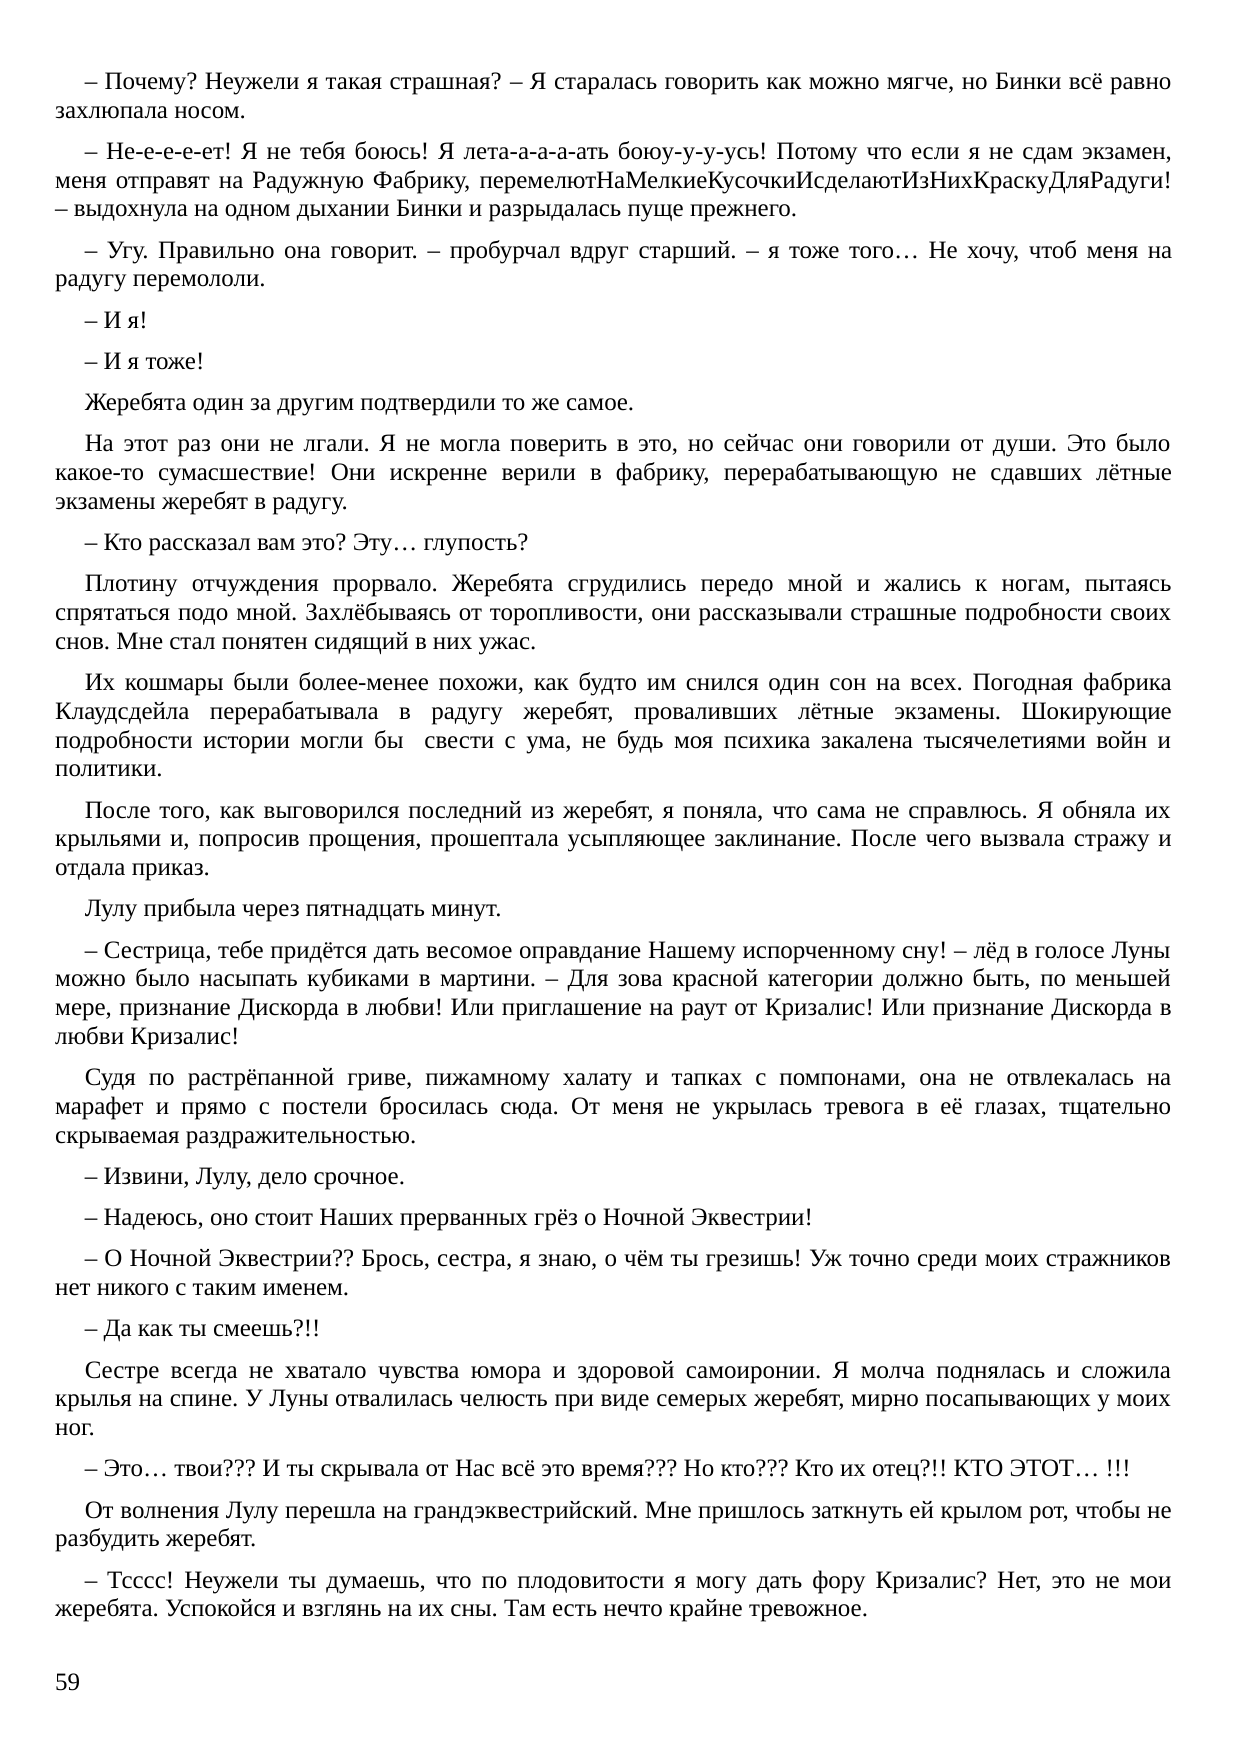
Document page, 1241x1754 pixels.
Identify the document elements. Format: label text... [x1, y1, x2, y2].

text – И я! [55, 305, 1173, 333]
text – Надеюсь, оно стоит Наших прерванных грёз о Ночной Эквестрии! [55, 1202, 1173, 1231]
text – Почему? Неужели я такая страшная? – Я старалась говорить как можно мягче, но Бинки всё равно захлюпала носом. [55, 66, 1173, 123]
text – Не-е-е-е-ет! Я не тебя боюсь! Я лета-а-а-а-ать боюу-у-у-усь! Потому что если я не сдам экзамен, меня отправят на Радужную Фабрику, перемелютНаМелкиеКусочкиИсделаютИзНихКраскуДляРадуги! – выдохнула на одном дыхании Бинки и разрыдалась пуще прежнего. [55, 136, 1173, 222]
text – Угу. Правильно она говорит. – пробурчал вдруг старший. – я тоже того… Не хочу, чтоб меня на радугу перемололи. [55, 235, 1173, 292]
text – Извини, Лулу, дело срочное. [55, 1161, 1173, 1190]
text – Тсссс! Неужели ты думаешь, что по плодовитости я могу дать фору Кризалис? Нет, это не мои жеребята. Успокойся и взглянь на их сны. Там есть нечто крайне тревожное. [55, 1565, 1173, 1622]
text Их кошмары были более-менее похожи, как будто им снился один сон на всех. Погодная фабрика Клаудсдейла перерабатывала в радугу жеребят, проваливших лётные экзамены. Шокирующие подробности истории могли бы свести с ума, не будь моя психика закалена тысячелетиями войн и политики. [55, 667, 1173, 782]
text – Да как ты смеешь?!! [55, 1313, 1173, 1342]
text Жеребята один за другим подтвердили то же самое. [55, 387, 1173, 416]
text Плотину отчуждения прорвало. Жеребята сгрудились передо мной и жались к ногам, пытаясь спрятаться подо мной. Захлёбываясь от торопливости, они рассказывали страшные подробности своих снов. Мне стал понятен сидящий в них ужас. [55, 568, 1173, 655]
text Сестре всегда не хватало чувства юмора и здоровой самоиронии. Я молча поднялась и сложила крылья на спине. У Луны отвалилась челюсть при виде семерых жеребят, мирно посапывающих у моих ног. [55, 1355, 1173, 1441]
text – Это… твои??? И ты скрывала от Нас всё это время??? Но кто??? Кто их отец?!! КТО ЭТОТ… !!! [55, 1453, 1173, 1482]
text – Сестрица, тебе придётся дать весомое оправдание Нашему испорченному сну! – лёд в голосе Луны можно было насыпать кубиками в мартини. – Для зова красной категории должно быть, по меньшей мере, признание Дискорда в любви! Или приглашение на раут от Кризалис! Или признание Дискорда в любви Кризалис! [55, 935, 1173, 1050]
text – О Ночной Эквестрии?? Брось, сестра, я знаю, о чём ты грезишь! Уж точно среди моих стражников нет никого с таким именем. [55, 1243, 1173, 1301]
text После того, как выговорился последний из жеребят, я поняла, что сама не справлюсь. Я обняла их крыльями и, попросив прощения, прошептала усыпляющее заклинание. После чего вызвала стражу и отдала приказ. [55, 795, 1173, 881]
text Судя по растрёпанной гриве, пижамному халату и тапках с помпонами, она не отвлекалась на марафет и прямо с постели бросилась сюда. От меня не укрылась тревога в её глазах, тщательно скрываемая раздражительностью. [55, 1062, 1173, 1148]
text – Кто рассказал вам это? Эту… глупость? [55, 527, 1173, 556]
text От волнения Лулу перешла на грандэквестрийский. Мне пришлось заткнуть ей крылом рот, чтобы не разбудить жеребят. [55, 1495, 1173, 1552]
text Лулу прибыла через пятнадцать минут. [55, 893, 1173, 922]
text На этот раз они не лгали. Я не могла поверить в это, но сейчас они говорили от души. Это было какое-то сумасшествие! Они искренне верили в фабрику, перерабатывающую не сдавших лётные экзамены жеребят в радугу. [55, 428, 1173, 515]
text – И я тоже! [55, 346, 1173, 375]
